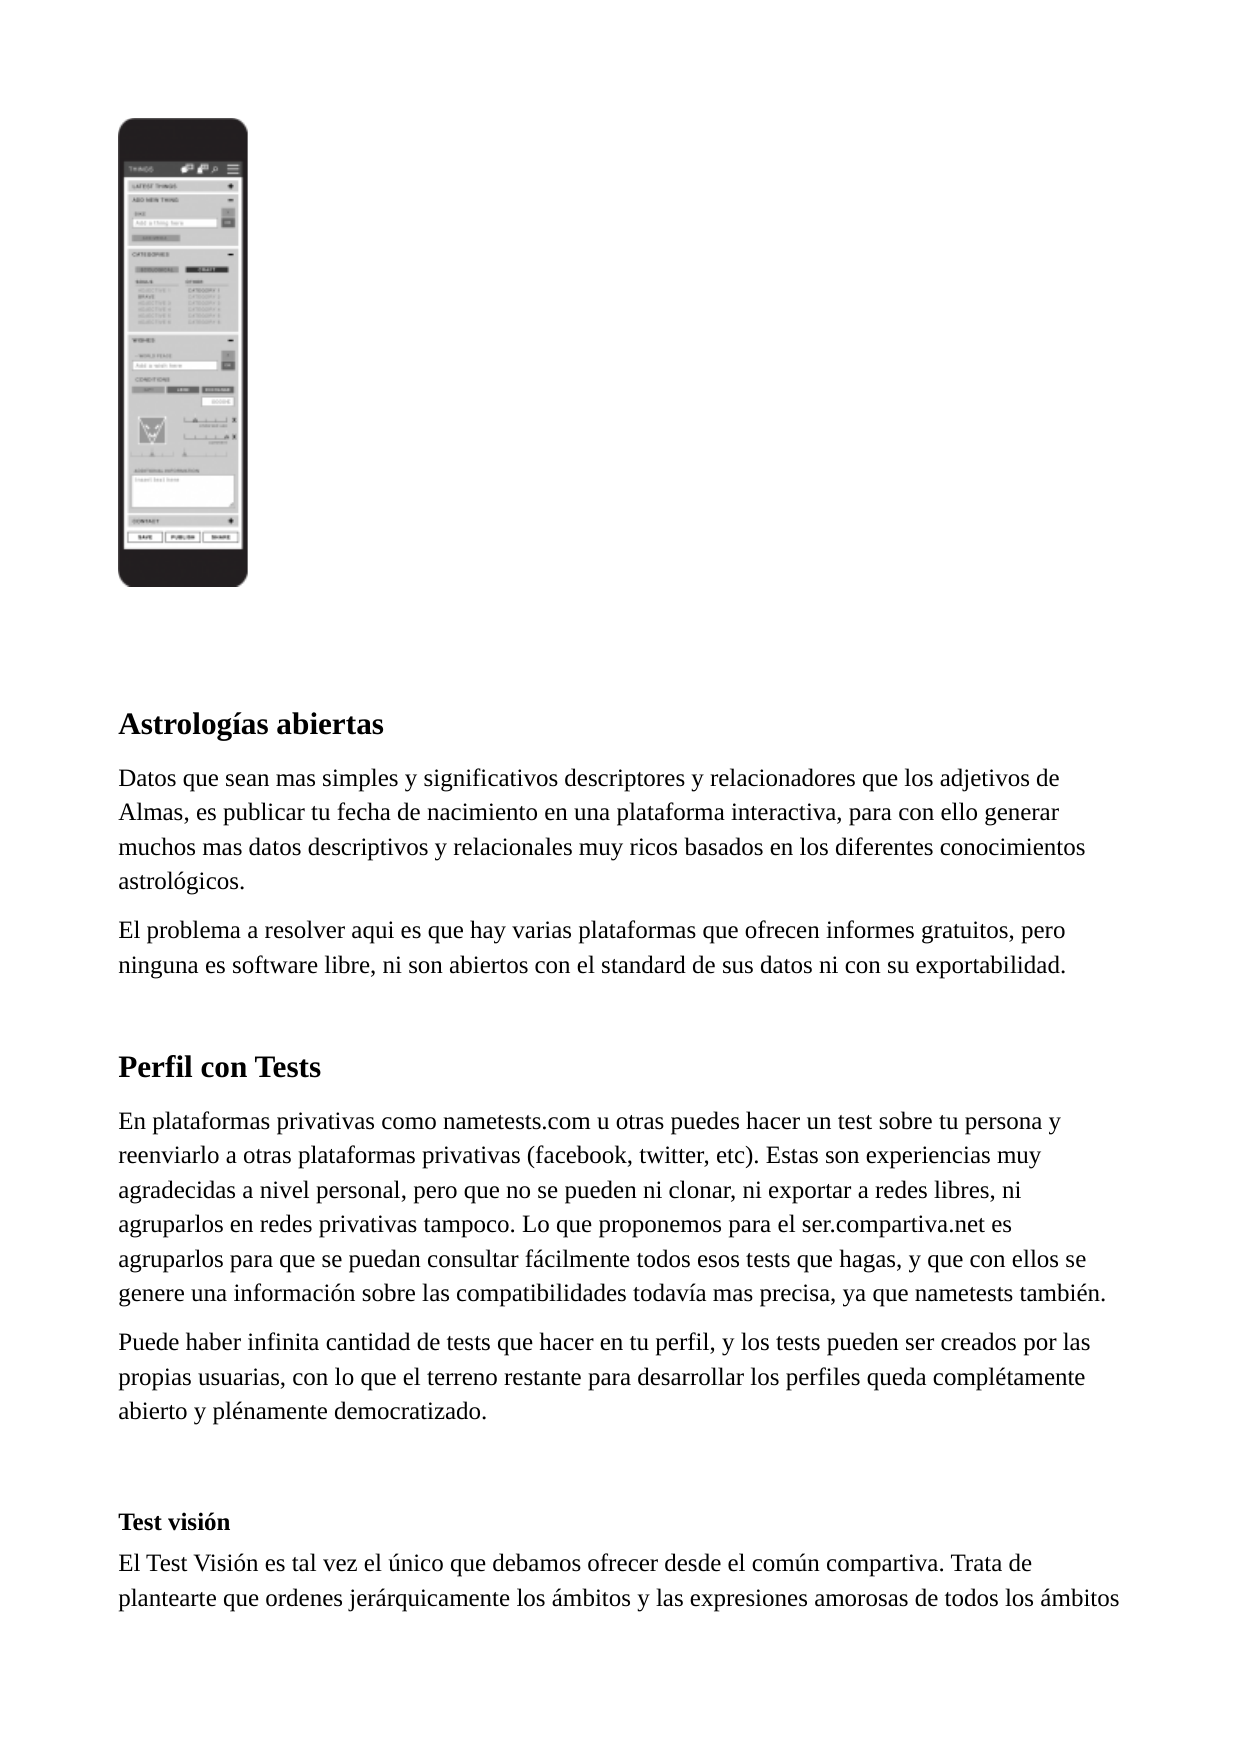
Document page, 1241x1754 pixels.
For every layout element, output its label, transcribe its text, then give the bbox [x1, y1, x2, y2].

text Astrologías abiertas [118, 705, 1122, 741]
text El problema a resolver aqui es que hay varias plataformas que ofrecen informes gratuitos, pero ninguna es software libre, ni son abiertos con el standard de sus datos ni con su exportabilidad. [118, 916, 1122, 979]
text El Test Visión es tal vez el único que debamos ofrecer desde el común compartiva. Trata de plantearte que ordenes jerárquicamente los ámbitos y las expresiones amorosas de todos los ámbitos [118, 1548, 1122, 1611]
text Datos que sean mas simples y significativos descriptores y relacionadores que los adjetivos de Almas, es publicar tu fecha de nacimiento en una plataforma interactiva, para con ello generar muchos mas datos descriptivos y relacionales muy ricos basados en los diferentes conocimientos astrológicos. [118, 763, 1122, 895]
text Perfil con Tests [118, 1048, 1122, 1084]
text Puede haber infinita cantidad de tests que hacer en tu perfil, y los tests pueden ser creados por las propias usuarias, con lo que el terreno restante para desarrollar los perfiles queda complétamente abierto y plénamente democratizado. [118, 1327, 1122, 1425]
text En plataformas privativas como nametests.com u otras puedes hacer un test sobre tu persona y reenviarlo a otras plataformas privativas (facebook, twitter, etc). Estas son experiencias muy agradecidas a nivel personal, pero que no se pueden ni clonar, ni exportar a redes libres, ni agruparlos en redes privativas tampoco. Lo que proponemos para el ser.compartiva.net es agruparlos para que se puedan consultar fácilmente todos esos tests que hagas, y que con ellos se genere una información sobre las compatibilidades todavía mas precisa, ya que nametests también. [118, 1106, 1122, 1307]
picture [118, 118, 248, 587]
subtitle Test visión [118, 1507, 1122, 1536]
